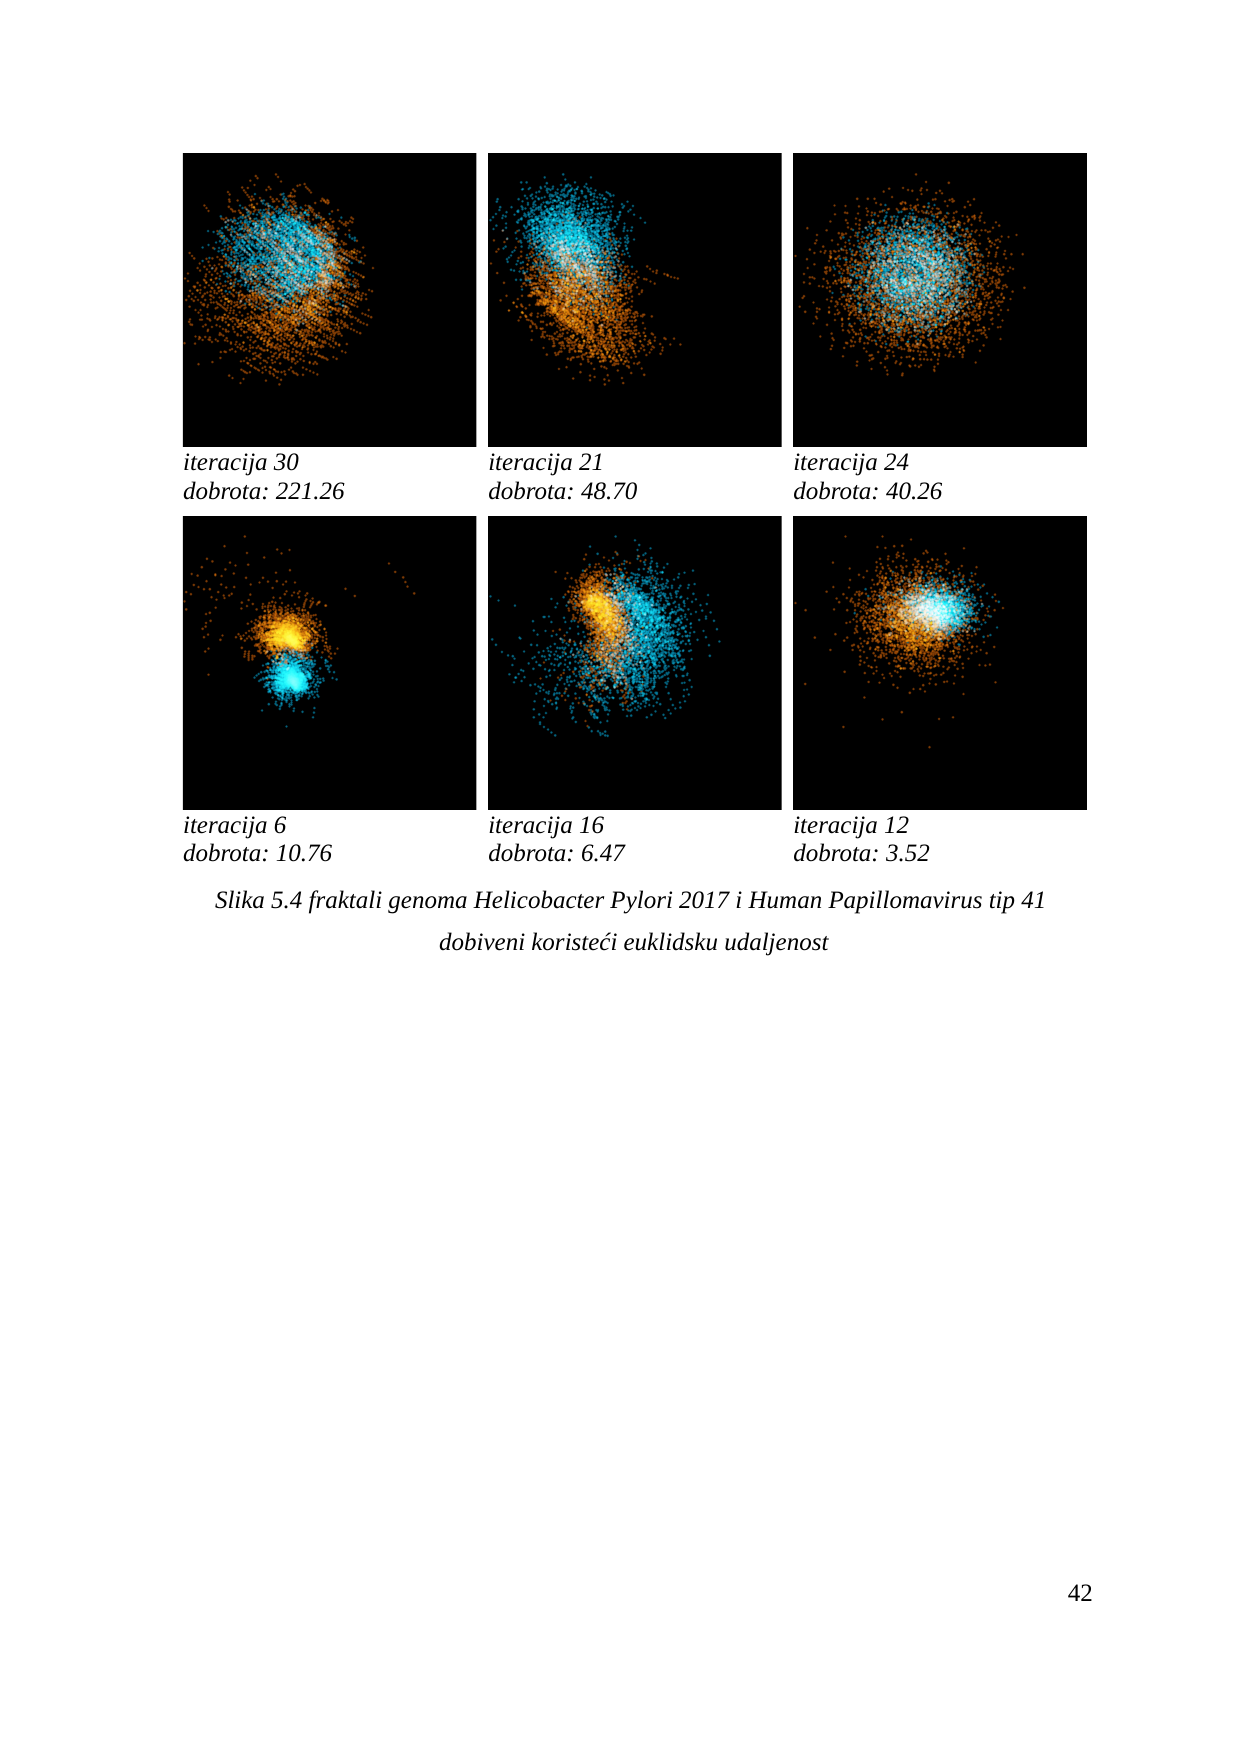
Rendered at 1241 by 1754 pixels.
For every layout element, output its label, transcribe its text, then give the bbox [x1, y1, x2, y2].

picture [488, 516, 782, 810]
table_header iteracija 24 dobrota: 40.26 [788, 148, 1093, 510]
table_header iteracija 21 dobrota: 48.70 [482, 148, 787, 510]
text Slika 5.4 fraktali genoma Helicobacter Pylori 2017 i Human Papillomavirus tip 41 [177, 885, 1093, 914]
table_cell iteracija 6 dobrota: 10.76 [177, 510, 482, 873]
picture [793, 516, 1087, 810]
table_cell iteracija 12 dobrota: 3.52 [788, 510, 1093, 873]
picture [488, 153, 782, 447]
table_header iteracija 30 dobrota: 221.26 [177, 148, 482, 510]
table_cell iteracija 16 dobrota: 6.47 [482, 510, 787, 873]
text dobiveni koristeći euklidsku udaljenost [177, 927, 1093, 955]
picture [793, 153, 1087, 447]
picture [182, 153, 477, 447]
picture [182, 516, 477, 810]
